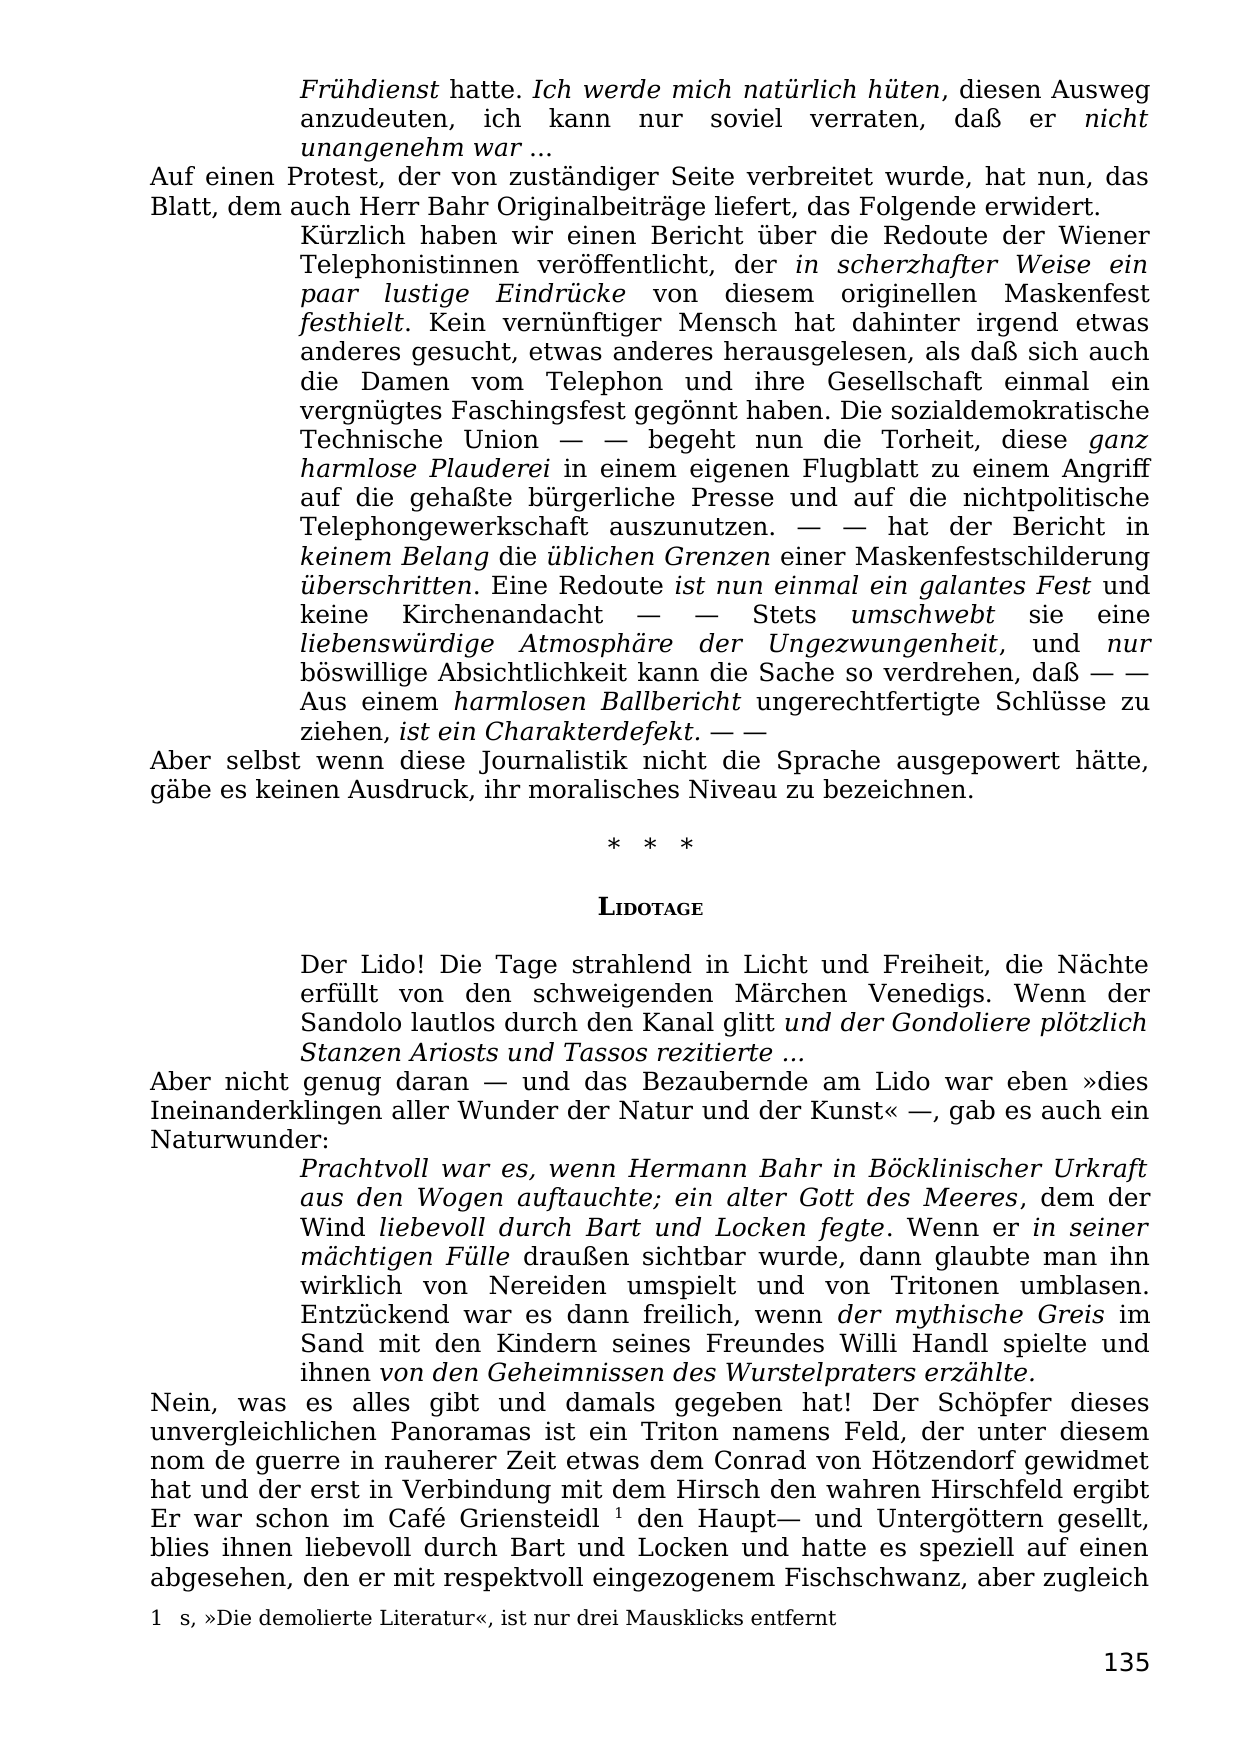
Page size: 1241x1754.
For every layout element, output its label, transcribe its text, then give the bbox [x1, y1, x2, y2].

text Auf einen Protest, der von zuständiger Seite verbreitet wurde, hat nun, das Blatt, dem auch Herr Bahr Originalbeiträge liefert, das Folgende erwidert. [150, 162, 1151, 221]
text Aber selbst wenn diese Journalistik nicht die Sprache ausgepowert hätte, gäbe es keinen Ausdruck, ihr moralisches Niveau zu bezeichnen. [150, 746, 1151, 804]
text Frühdienst hatte. Ich werde mich natürlich hüten, diesen Ausweg anzudeuten, ich kann nur soviel verraten, daß er nicht unangenehm war ... [300, 75, 1151, 162]
text Prachtvoll war es, wenn Hermann Bahr in Böcklinischer Urkraft aus den Wogen auftauchte; ein alter Gott des Meeres, dem der Wind liebevoll durch Bart und Locken fegte. Wenn er in seiner mächtigen Fülle draußen sichtbar wurde, dann glaubte man ihn wirklich von Nereiden umspielt und von Tritonen umblasen. Entzückend war es dann freilich, wenn der mythische Greis im Sand mit den Kindern seines Freundes Willi Handl spielte und ihnen von den Geheimnissen des Wurstelpraters erzählte. [300, 1154, 1151, 1388]
text Nein, was es alles gibt und damals gegeben hat! Der Schöpfer dieses unvergleichlichen Panoramas ist ein Triton namens Feld, der unter diesem nom de guerre in rauherer Zeit etwas dem Conrad von Hötzendorf gewidmet hat und der erst in Verbindung mit dem Hirsch den wahren Hirschfeld ergibt Er war schon im Café Griensteidl den Haupt— und Untergöttern gesellt, blies ihnen liebevoll durch Bart und Locken und hatte es speziell auf einen abgesehen, den er mit respektvoll eingezogenem Fischschwanz, aber zugleich [150, 1388, 1151, 1592]
text Aber nicht genug daran — und das Bezaubernde am Lido war eben »dies Ineinanderklingen aller Wunder der Natur und der Kunst« —, gab es auch ein Naturwunder: [150, 1067, 1151, 1154]
text Lidotage [150, 892, 1151, 921]
text s, »Die demolierte Literatur«, ist nur drei Mausklicks entfernt [150, 1606, 1151, 1631]
text * * * [150, 833, 1151, 862]
text Der Lido! Die Tage strahlend in Licht und Freiheit, die Nächte erfüllt von den schweigenden Märchen Venedigs. Wenn der Sandolo lautlos durch den Kanal glitt und der Gondoliere plötzlich Stanzen Ariosts und Tassos rezitierte ... [300, 950, 1151, 1067]
text Kürzlich haben wir einen Bericht über die Redoute der Wiener Telephonistinnen veröffentlicht, der in scherzhafter Weise ein paar lustige Eindrücke von diesem originellen Maskenfest festhielt. Kein vernünftiger Mensch hat dahinter irgend etwas anderes gesucht, etwas anderes herausgelesen, als daß sich auch die Damen vom Telephon und ihre Gesellschaft einmal ein vergnügtes Faschingsfest gegönnt haben. Die sozialdemokratische Technische Union — — begeht nun die Torheit, diese ganz harmlose Plauderei in einem eigenen Flugblatt zu einem Angriff auf die gehaßte bürgerliche Presse und auf die nichtpolitische Telephongewerkschaft auszunutzen. — — hat der Bericht in keinem Belang die üblichen Grenzen einer Maskenfestschilderung überschritten. Eine Redoute ist nun einmal ein galantes Fest und keine Kirchenandacht — — Stets umschwebt sie eine liebenswürdige Atmosphäre der Ungezwungenheit, und nur böswillige Absichtlichkeit kann die Sache so verdrehen, daß — — Aus einem harmlosen Ballbericht ungerechtfertigte Schlüsse zu ziehen, ist ein Charakterdefekt. — — [300, 221, 1151, 746]
